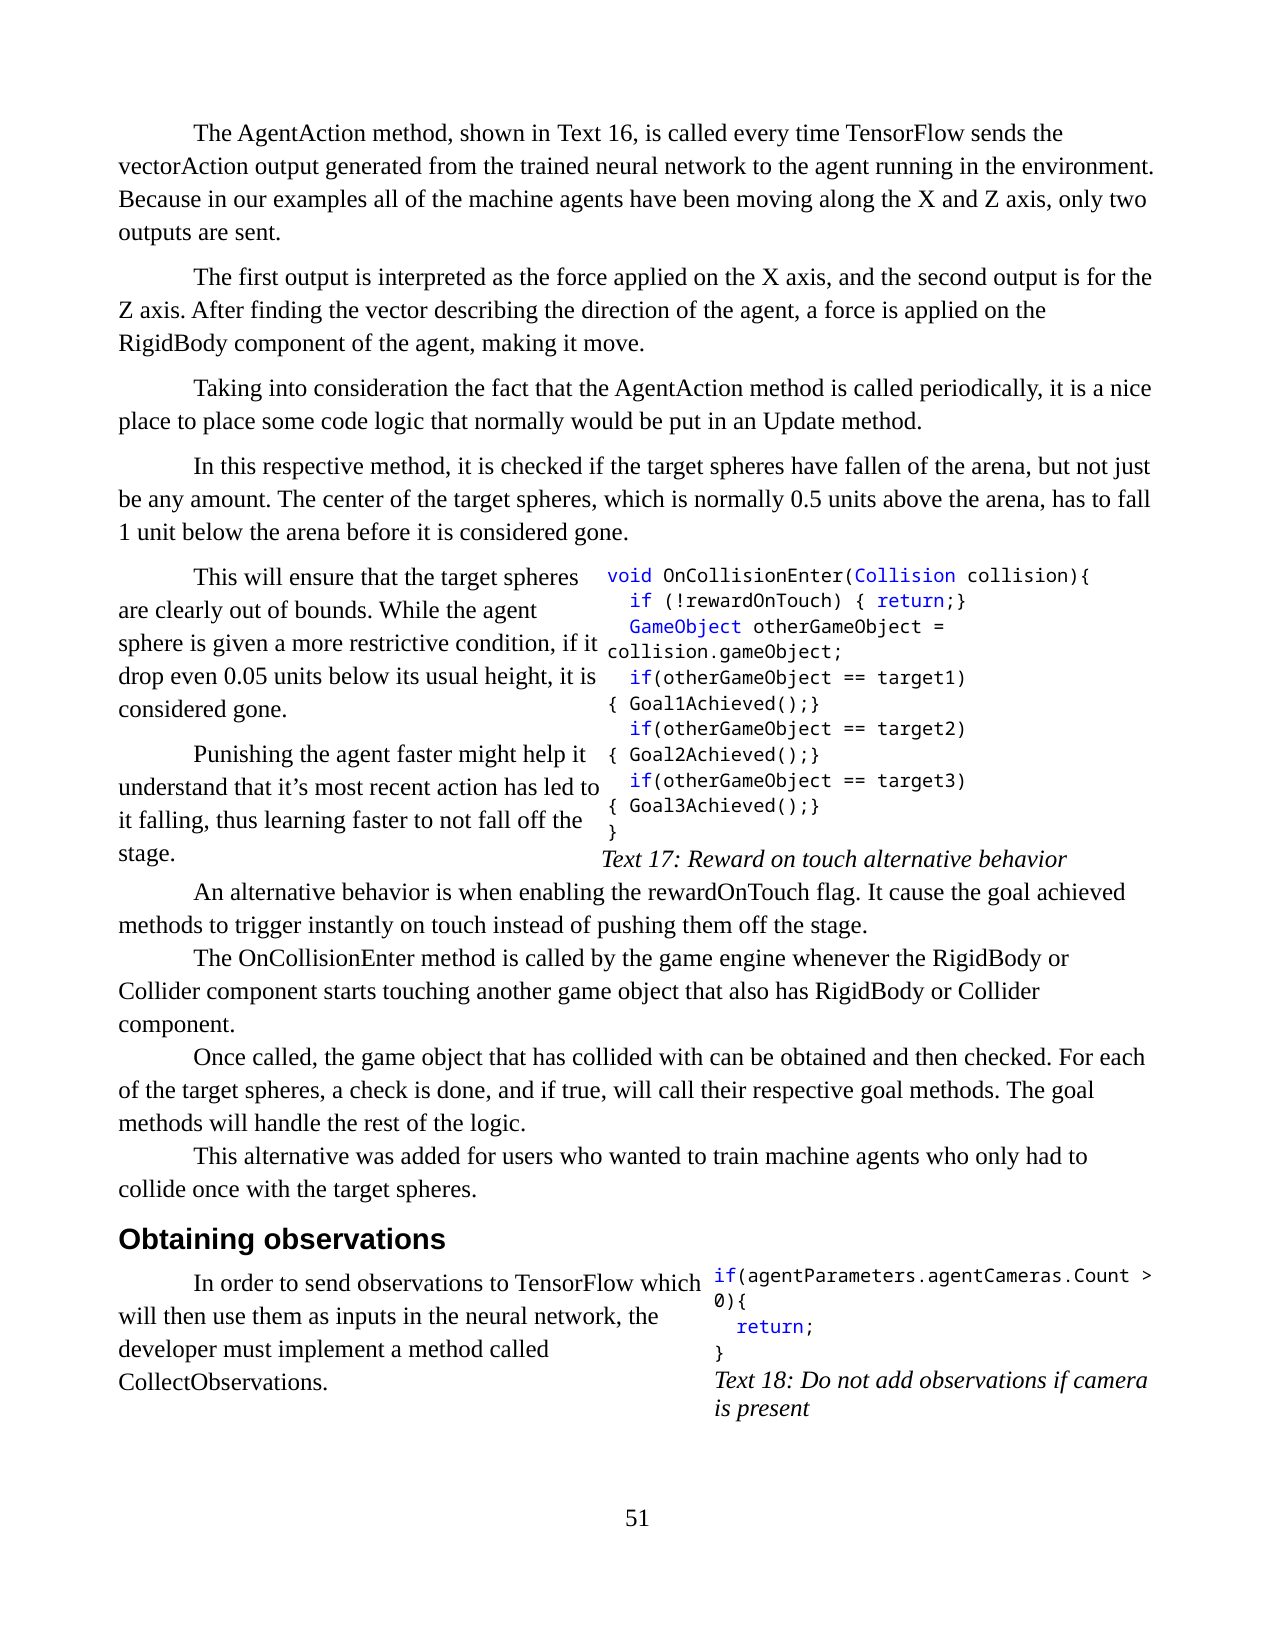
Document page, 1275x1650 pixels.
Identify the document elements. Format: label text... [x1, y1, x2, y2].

text The first output is interpreted as the force applied on the X axis, and the second output is for the Z axis. After finding the vector describing the direction of the agent, a force is applied on the RigidBody component of the agent, making it move. [118, 262, 1157, 357]
text Text 18: Do not add observations if camera is present [714, 1274, 1166, 1422]
text In order to send observations to TensorFlow which will then use them as inputs in the neural network, the developer must implement a method called CollectObservations. [118, 1262, 1166, 1396]
text This alternative was added for users who wanted to train machine agents who only had to collide once with the target spheres. [118, 1141, 1157, 1203]
text Taking into consideration the fact that the AgentAction method is called periodically, it is a nice place to place some code logic that normally would be put in an Update method. [118, 373, 1157, 435]
text Text 17: Reward on touch alternative behavior [601, 574, 1153, 873]
text In this respective method, it is checked if the target spheres have fallen of the arena, but not just be any amount. The center of the target spheres, which is normally 0.5 units above the arena, has to fall 1 unit below the arena before it is considered gone. [118, 451, 1157, 546]
text The OnCollisionEnter method is called by the game engine whenever the RigidBody or Collider component starts touching another game object that also has RigidBody or Collider component. [118, 943, 1157, 1038]
subtitle Obtaining observations [118, 1222, 1157, 1255]
text The AgentAction method, shown in Text 16, is called every time TensorFlow sends the vectorAction output generated from the trained neural network to the agent running in the environment. Because in our examples all of the machine agents have been moving along the X and Z axis, only two outputs are sent. [118, 118, 1157, 246]
text Punishing the agent faster might help it understand that it’s most recent action has led to it falling, thus learning faster to not fall off the stage. [118, 739, 601, 867]
text Once called, the game object that has collided with can be obtained and then checked. For each of the target spheres, a check is done, and if true, will call their respective goal methods. The goal methods will handle the rest of the logic. [118, 1042, 1157, 1137]
text An alternative behavior is when enabling the rewardOnTouch flag. It cause the goal achieved methods to trigger instantly on touch instead of pushing them off the stage. [118, 877, 1157, 939]
text This will ensure that the target spheres are clearly out of bounds. While the agent sphere is given a more restrictive condition, if it drop even 0.05 units below its usual height, it is considered gone. [118, 562, 1157, 723]
